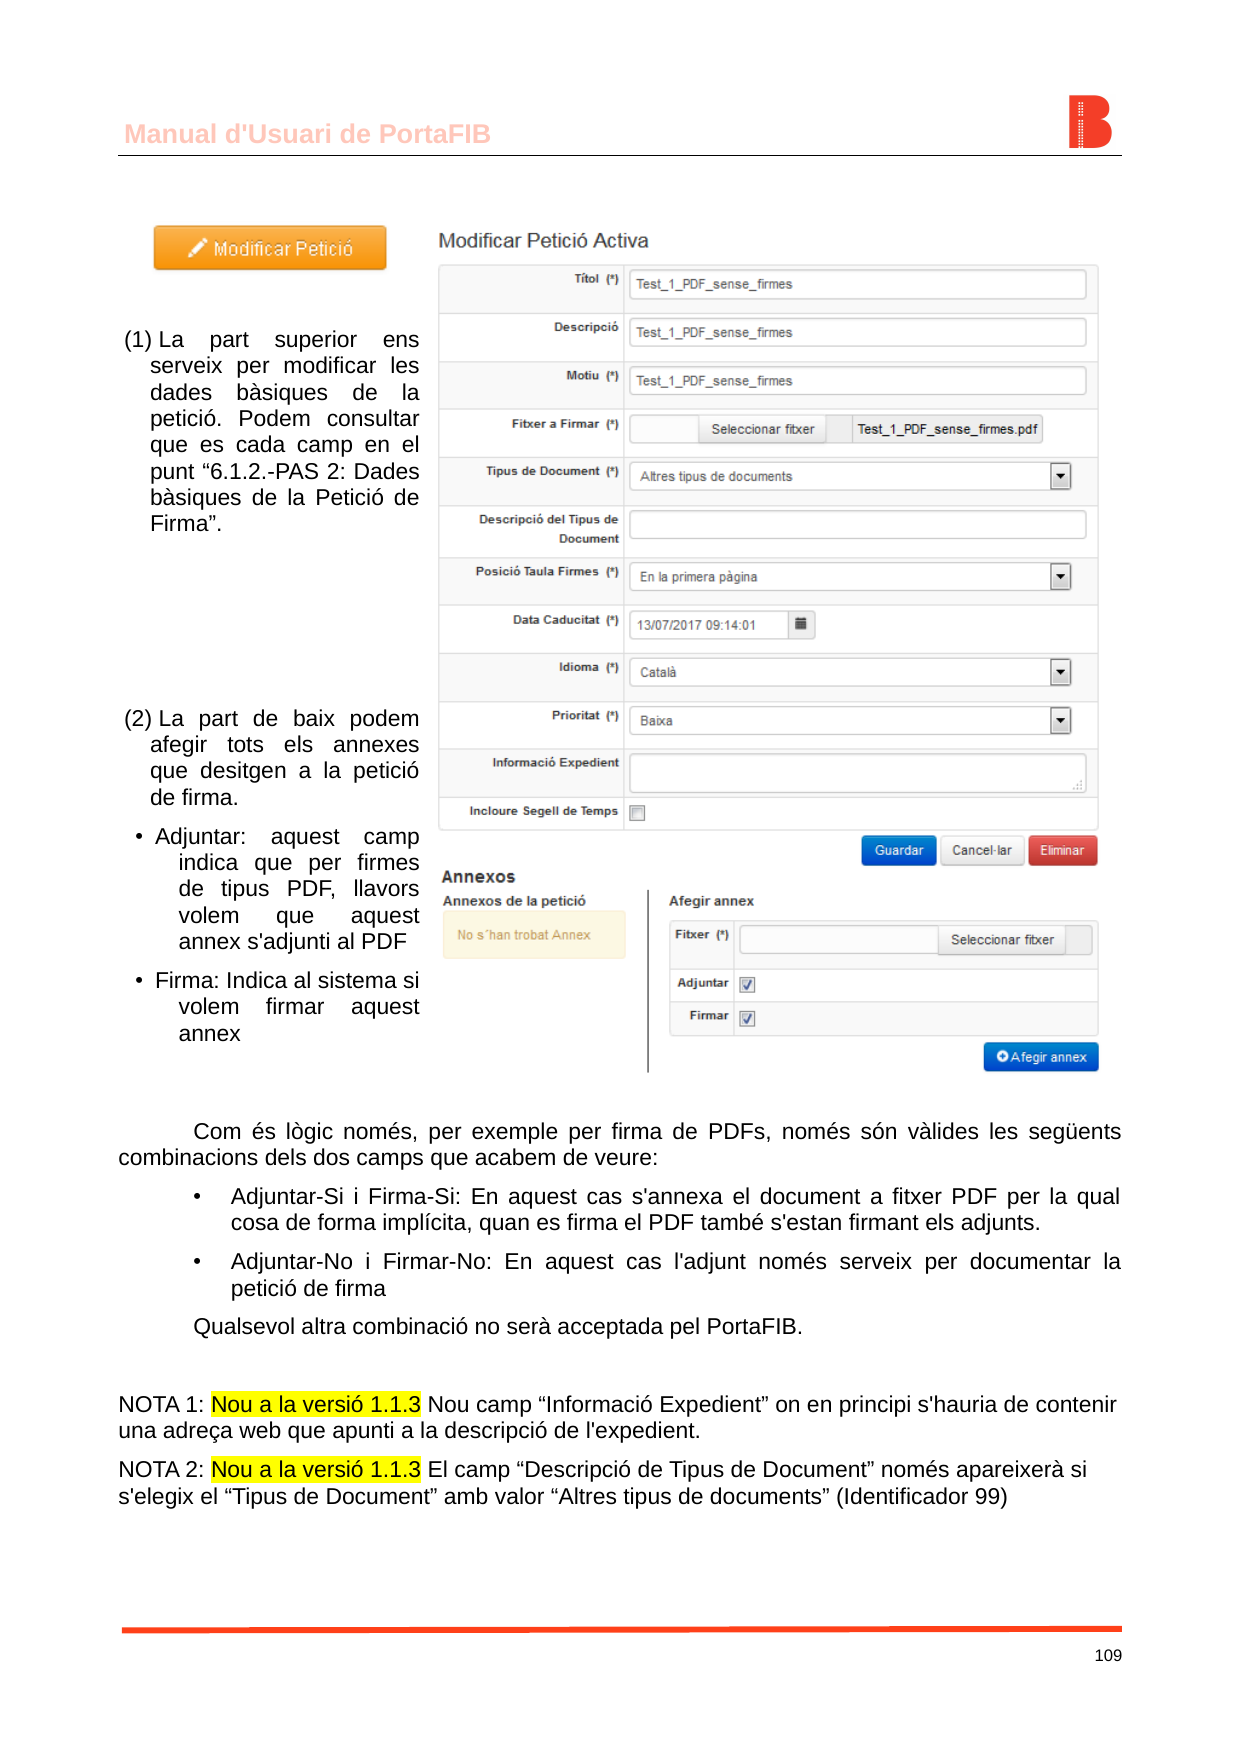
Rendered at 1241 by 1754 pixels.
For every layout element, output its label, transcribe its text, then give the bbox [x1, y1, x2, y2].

text NOTA 1: Nou a la versió 1.1.3 Nou camp “Informació Expedient” on en principi s'hauria de contenir una adreça web que apunti a la descripció de l'expedient. [118, 1391, 1122, 1444]
table_header [425, 216, 1122, 1118]
table_header La part superior ens serveix per modificar les dades bàsiques de la petició. Podem consultar que es cada camp en el punt “6.1.2.-PAS 2: Dades bàsiques de la Petició de Firma”. La part de baix podem afegir tots els annexes que desitgen a la petició de firma. Adjuntar: aquest camp indica que per firmes de tipus PDF, llavors volem que aquest annex s'adjunti al PDF Firma: Indica al sistema si volem firmar aquest annex [118, 216, 425, 1118]
list Adjuntar-Si i Firma-Si: En aquest cas s'annexa el document a fitxer PDF per la qual cosa de forma implícita, quan es firma el PDF també s'estan firmant els adjunts. [193, 1183, 1122, 1236]
picture [151, 221, 393, 275]
text Com és lògic només, per exemple per firma de PDFs, només són vàlides les següents combinacions dels dos camps que acabem de veure: [118, 1118, 1122, 1170]
picture [1063, 94, 1117, 150]
list Adjuntar-No i Firmar-No: En aquest cas l'adjunt només serveix per documentar la petició de firma [193, 1248, 1122, 1301]
text Qualsevol altra combinació no serà acceptada pel PortaFIB. [118, 1313, 1122, 1340]
text NOTA 2: Nou a la versió 1.1.3 El camp “Descripció de Tipus de Document” només apareixerà si s'elegix el “Tipus de Document” amb valor “Altres tipus de documents” (Identificador 99) [118, 1456, 1122, 1509]
picture [431, 221, 1117, 1086]
